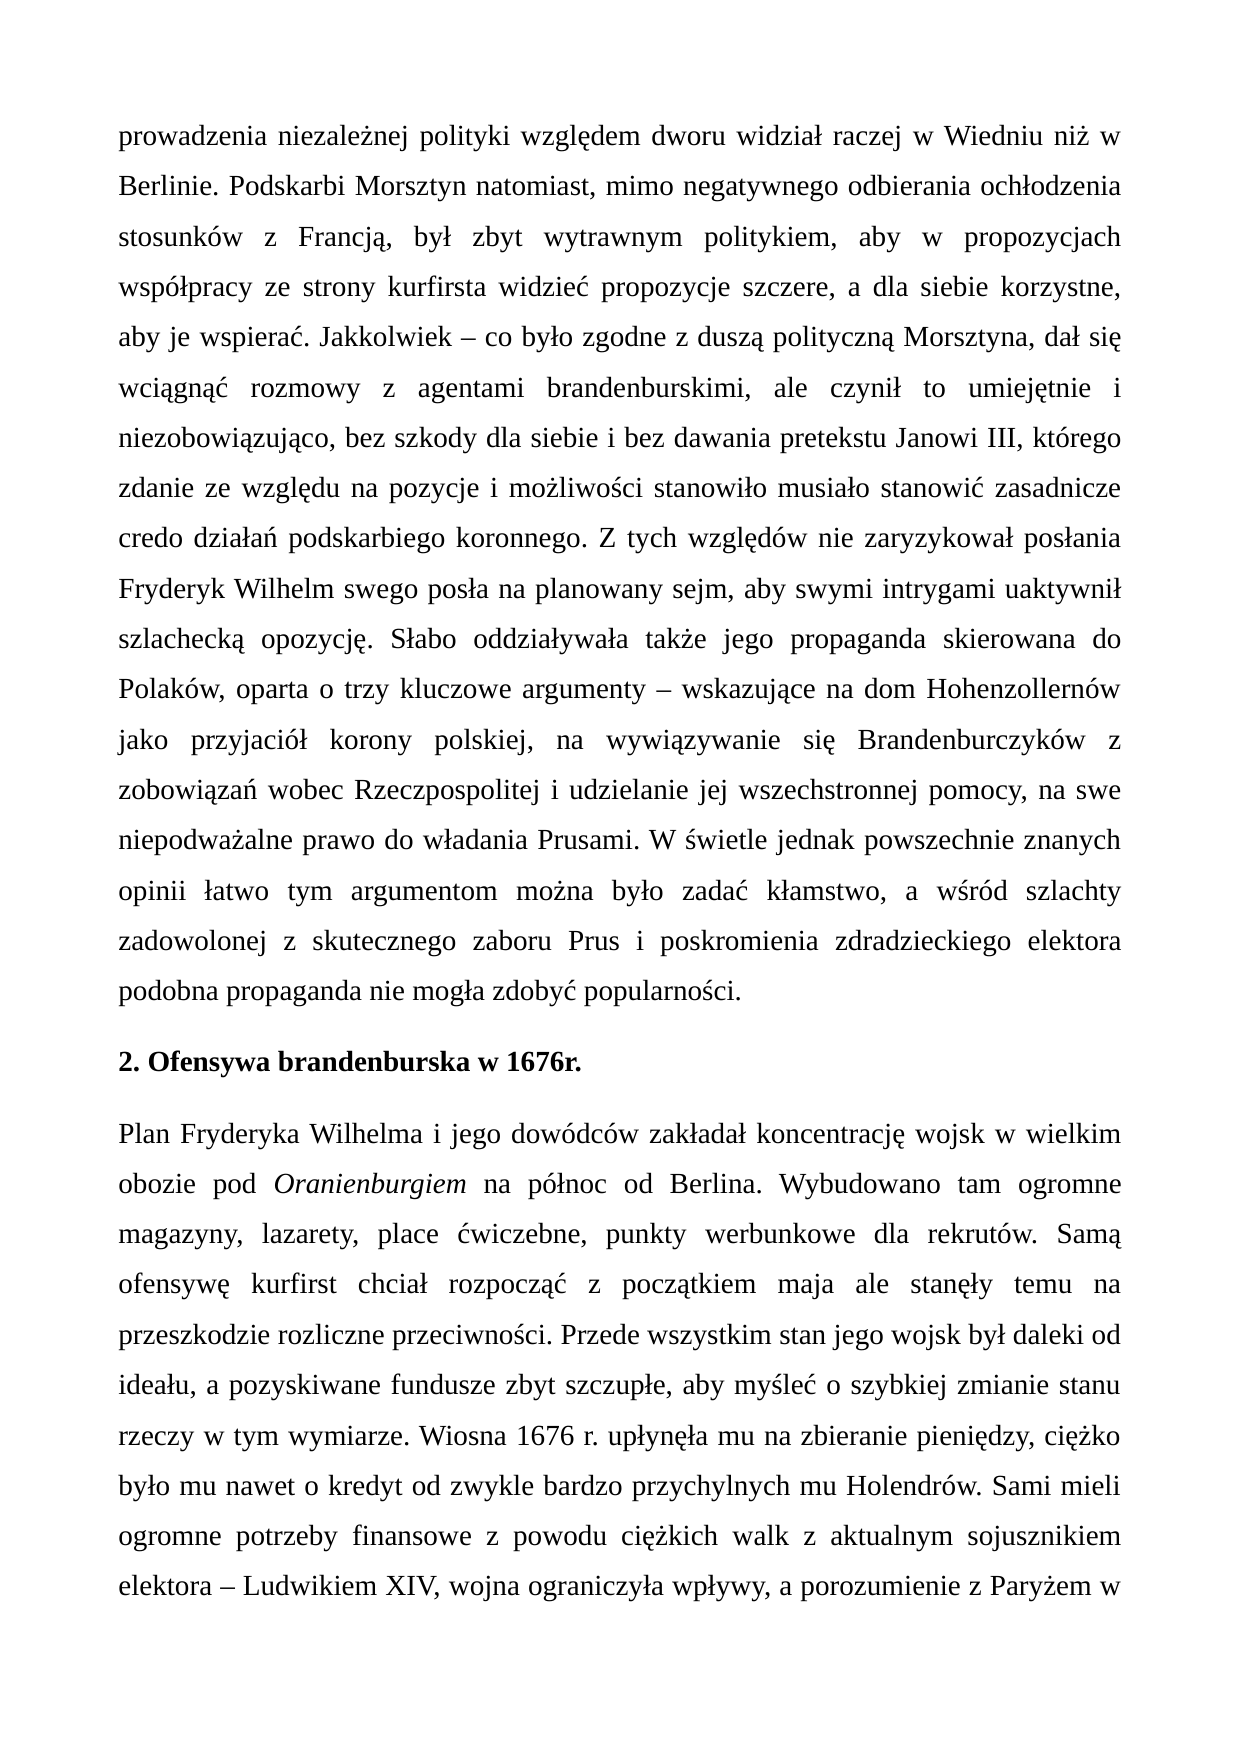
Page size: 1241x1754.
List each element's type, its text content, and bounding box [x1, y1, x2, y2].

text Plan Fryderyka Wilhelma i jego dowódców zakładał koncentrację wojsk w wielkim obozie pod Oranienburgiem na północ od Berlina. Wybudowano tam ogromne magazyny, lazarety, place ćwiczebne, punkty werbunkowe dla rekrutów. Samą ofensywę kurfirst chciał rozpocząć z początkiem maja ale stanęły temu na przeszkodzie rozliczne przeciwności. Przede wszystkim stan jego wojsk był daleki od ideału, a pozyskiwane fundusze zbyt szczupłe, aby myśleć o szybkiej zmianie stanu rzeczy w tym wymiarze. Wiosna 1676 r. upłynęła mu na zbieranie pieniędzy, ciężko było mu nawet o kredyt od zwykle bardzo przychylnych mu Holendrów. Sami mieli ogromne potrzeby finansowe z powodu ciężkich walk z aktualnym sojusznikiem elektora – Ludwikiem XIV, wojna ograniczyła wpływy, a porozumienie z Paryżem w [118, 1116, 1122, 1602]
text prowadzenia niezależnej polityki względem dworu widział raczej w Wiedniu niż w Berlinie. Podskarbi Morsztyn natomiast, mimo negatywnego odbierania ochłodzenia stosunków z Francją, był zbyt wytrawnym politykiem, aby w propozycjach współpracy ze strony kurfirsta widzieć propozycje szczere, a dla siebie korzystne, aby je wspierać. Jakkolwiek – co było zgodne z duszą polityczną Morsztyna, dał się wciągnąć rozmowy z agentami brandenburskimi, ale czynił to umiejętnie i niezobowiązująco, bez szkody dla siebie i bez dawania pretekstu Janowi III, którego zdanie ze względu na pozycje i możliwości stanowiło musiało stanowić zasadnicze credo działań podskarbiego koronnego. Z tych względów nie zaryzykował posłania Fryderyk Wilhelm swego posła na planowany sejm, aby swymi intrygami uaktywnił szlachecką opozycję. Słabo oddziaływała także jego propaganda skierowana do Polaków, oparta o trzy kluczowe argumenty – wskazujące na dom Hohenzollernów jako przyjaciół korony polskiej, na wywiązywanie się Brandenburczyków z zobowiązań wobec Rzeczpospolitej i udzielanie jej wszechstronnej pomocy, na swe niepodważalne prawo do władania Prusami. W świetle jednak powszechnie znanych opinii łatwo tym argumentom można było zadać kłamstwo, a wśród szlachty zadowolonej z skutecznego zaboru Prus i poskromienia zdradzieckiego elektora podobna propaganda nie mogła zdobyć popularności. [118, 118, 1122, 1007]
text 2. Ofensywa brandenburska w 1676r. [118, 1044, 1122, 1078]
